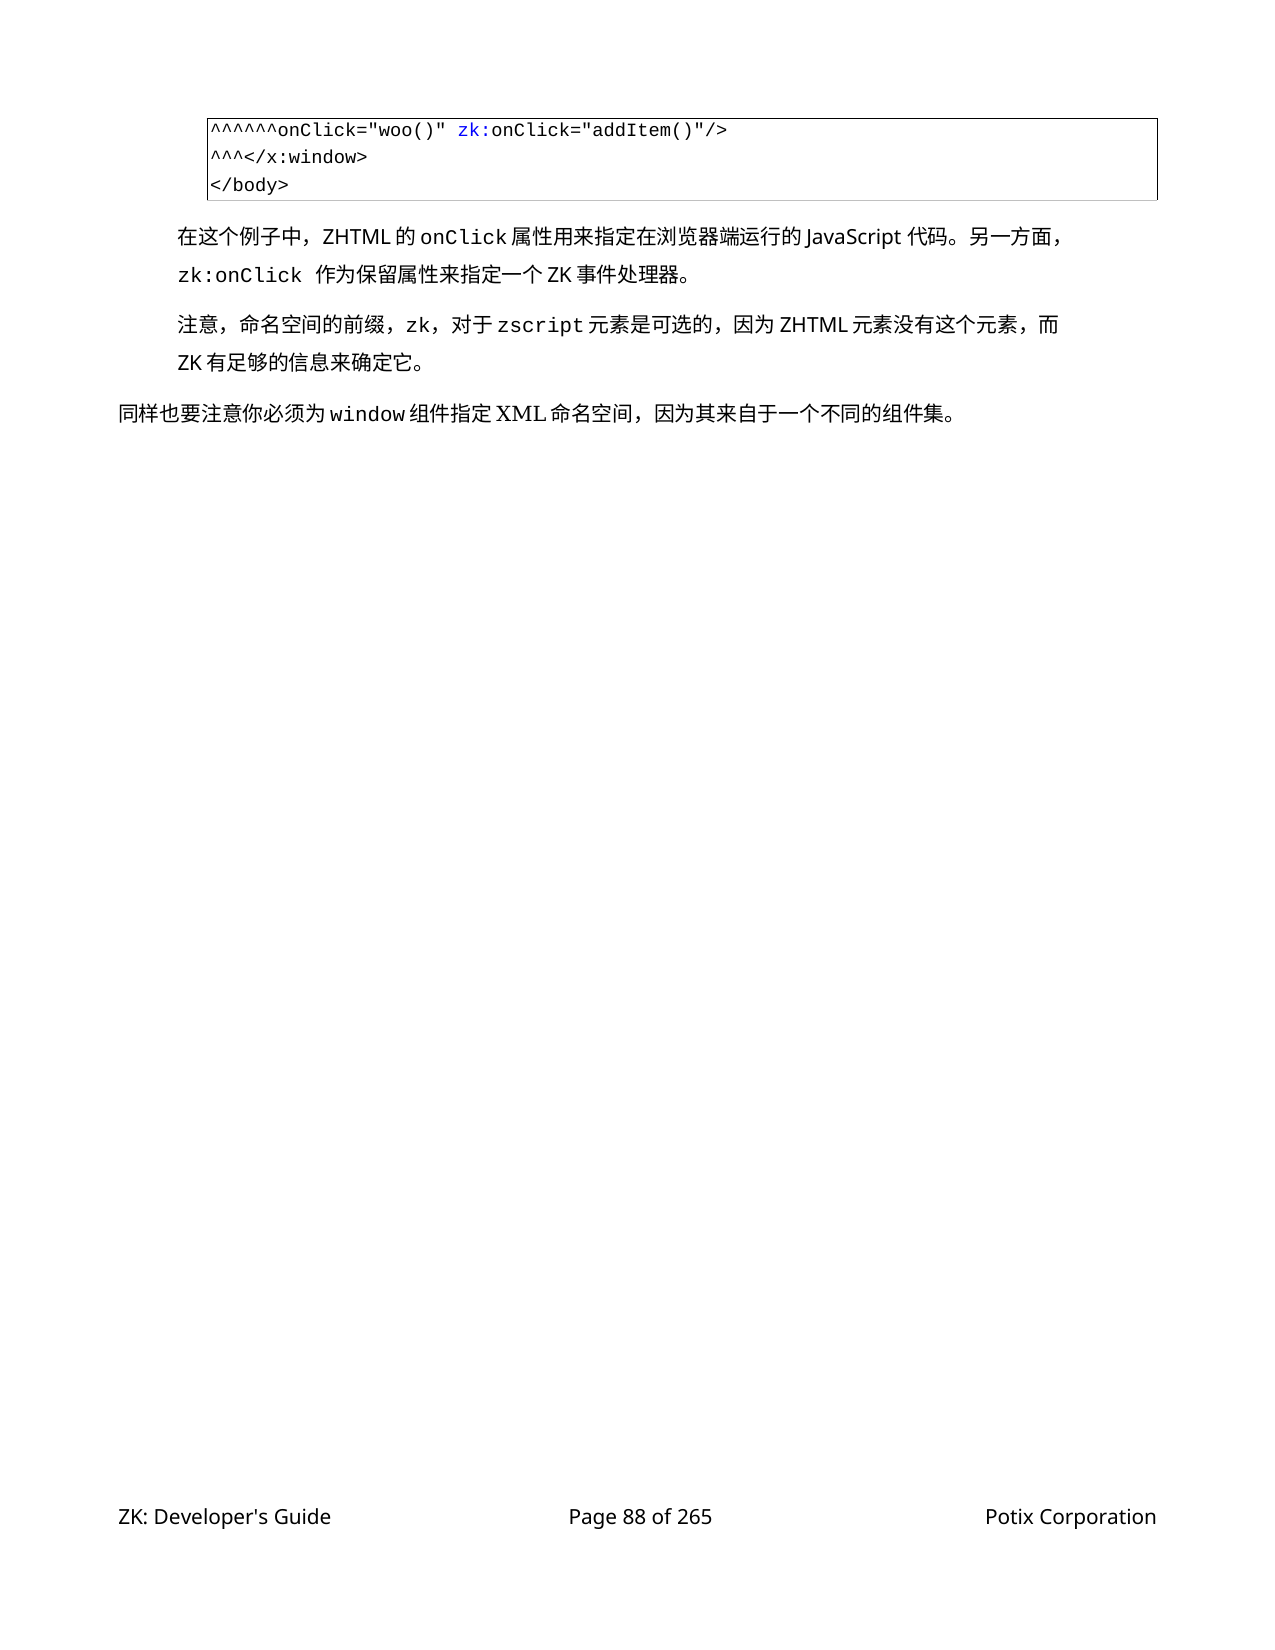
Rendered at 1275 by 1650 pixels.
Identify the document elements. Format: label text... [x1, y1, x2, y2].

text </body> [208, 172, 1157, 200]
text 注意，命名空间的前缀，zk，对于zscript元素是可选的，因为ZHTML元素没有这个元素，而 ZK有足够的信息来确定它。 [177, 309, 1157, 377]
text 在这个例子中，ZHTML的onClick属性用来指定在浏览器端运行的JavaScript 代码。另一方面， zk:onClick 作为保留属性来指定一个ZK事件处理器。 [177, 220, 1157, 288]
text ^^^^^^onClick="woo()" zk:onClick="addItem()"/> [208, 119, 1157, 142]
text 同样也要注意你必须为window组件指定XML命名空间，因为其来自于一个不同的组件集。 [118, 397, 1157, 427]
text ^^^</x:window> [208, 145, 1157, 169]
